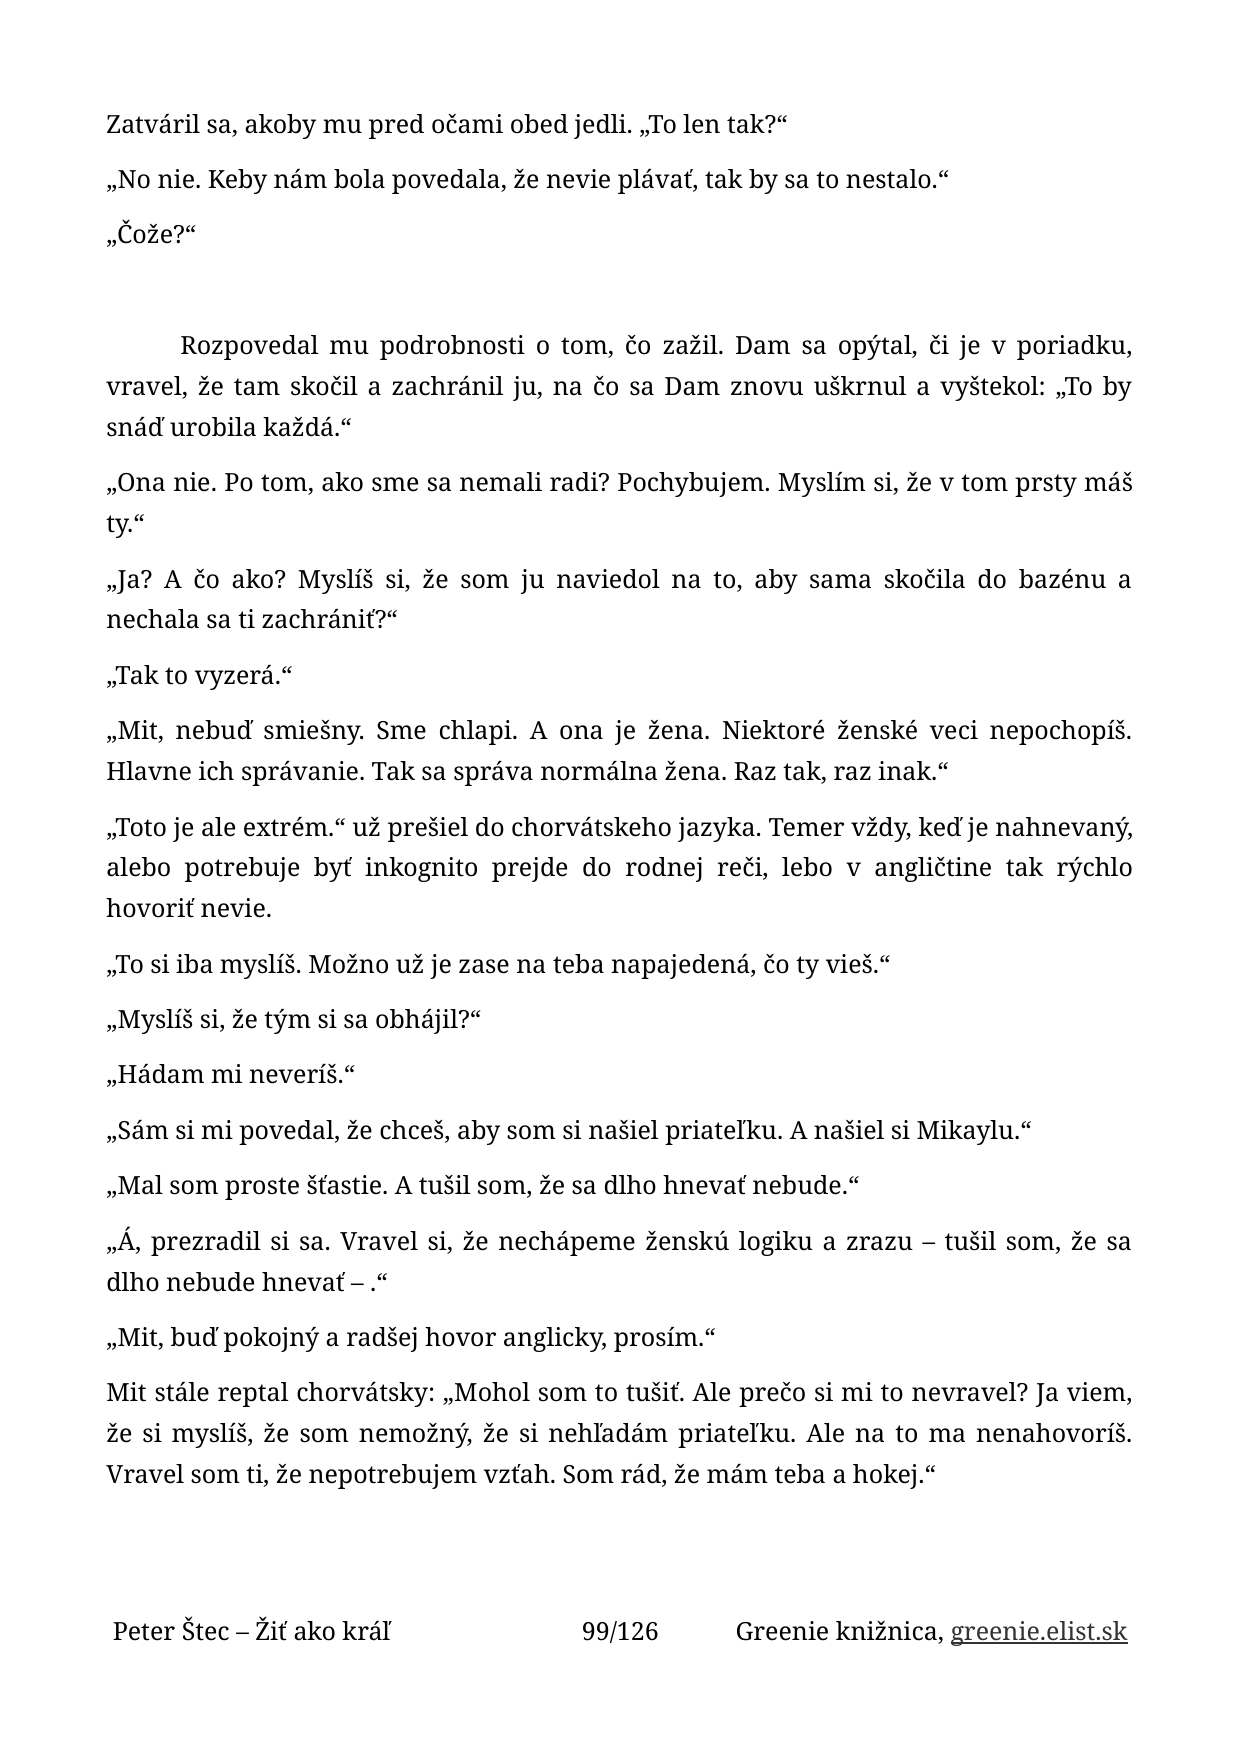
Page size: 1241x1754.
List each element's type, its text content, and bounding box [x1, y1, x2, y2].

text „Mit, buď pokojný a radšej hovor anglicky, prosím.“ [106, 1319, 1134, 1354]
text „Hádam mi neveríš.“ [106, 1057, 1134, 1091]
text „Ona nie. Po tom, ako sme sa nemali radi? Pochybujem. Myslím si, že v tom prsty máš ty.“ [106, 465, 1134, 540]
text „Tak to vyzerá.“ [106, 657, 1134, 692]
text Zatváril sa, akoby mu pred očami obed jedli. „To len tak?“ [106, 106, 1134, 140]
text „Čože?“ [106, 217, 1134, 251]
text Rozpovedal mu podrobnosti o tom, čo zažil. Dam sa opýtal, či je v poriadku, vravel, že tam skočil a zachránil ju, na čo sa Dam znovu uškrnul a vyštekol: „To by snáď urobila každá.“ [106, 328, 1134, 444]
text „Mal som proste šťastie. A tušil som, že sa dlho hnevať nebude.“ [106, 1168, 1134, 1202]
text „To si iba myslíš. Možno už je zase na teba napajedená, čo ty vieš.“ [106, 946, 1134, 980]
text „Mit, nebuď smiešny. Sme chlapi. A ona je žena. Niektoré ženské veci nepochopíš. Hlavne ich správanie. Tak sa správa normálna žena. Raz tak, raz inak.“ [106, 713, 1134, 788]
text „No nie. Keby nám bola povedala, že nevie plávať, tak by sa to nestalo.“ [106, 162, 1134, 196]
text „Á, prezradil si sa. Vravel si, že nechápeme ženskú logiku a zrazu – tušil som, že sa dlho nebude hnevať – .“ [106, 1223, 1134, 1298]
text „Ja? A čo ako? Myslíš si, že som ju naviedol na to, aby sama skočila do bazénu a nechala sa ti zachrániť?“ [106, 561, 1134, 636]
text „Sám si mi povedal, že chceš, aby som si našiel priateľku. A našiel si Mikaylu.“ [106, 1112, 1134, 1147]
text „Toto je ale extrém.“ už prešiel do chorvátskeho jazyka. Temer vždy, keď je nahnevaný, alebo potrebuje byť inkognito prejde do rodnej reči, lebo v angličtine tak rýchlo hovoriť nevie. [106, 809, 1134, 925]
text Mit stále reptal chorvátsky: „Mohol som to tušiť. Ale prečo si mi to nevravel? Ja viem, že si myslíš, že som nemožný, že si nehľadám priateľku. Ale na to ma nenahovoríš. Vravel som ti, že nepotrebujem vzťah. Som rád, že mám teba a hokej.“ [106, 1375, 1134, 1491]
text „Myslíš si, že tým si sa obhájil?“ [106, 1002, 1134, 1036]
